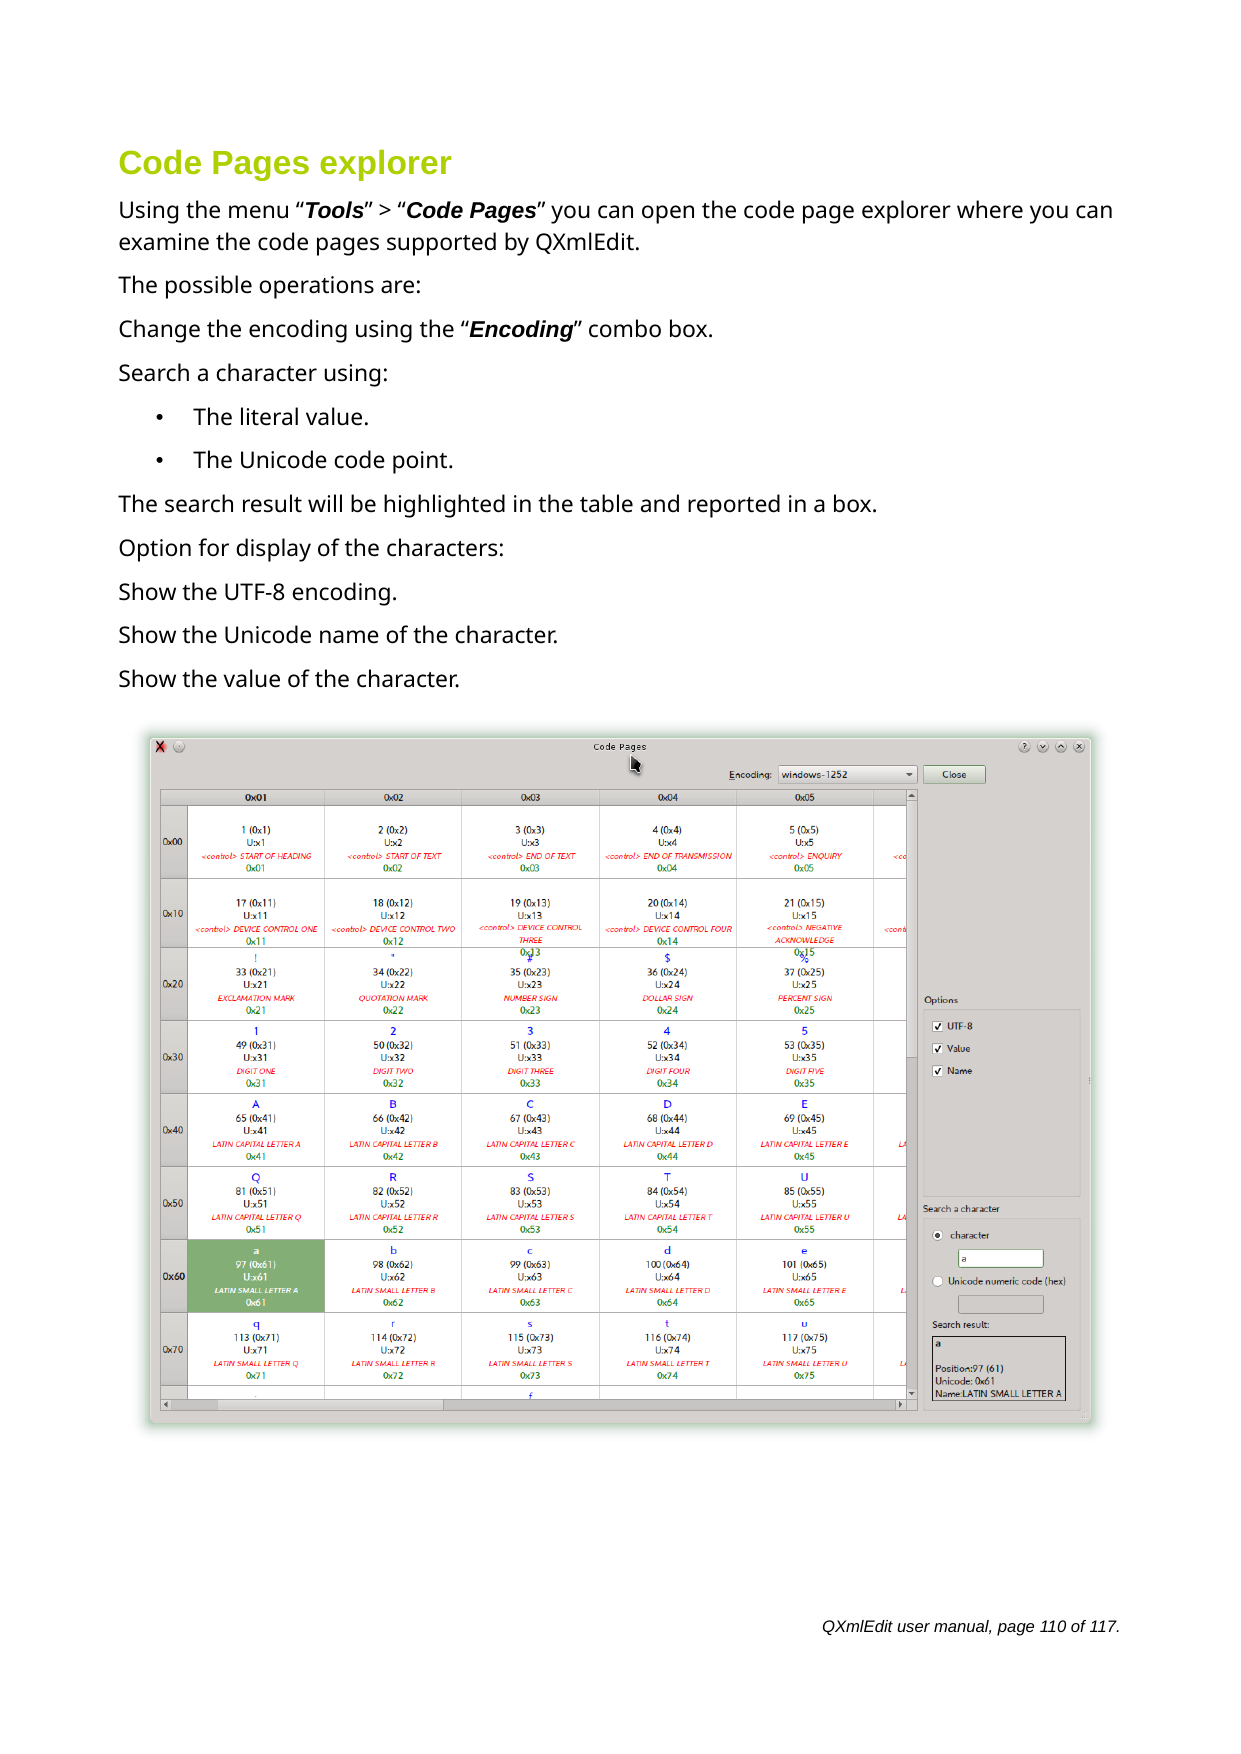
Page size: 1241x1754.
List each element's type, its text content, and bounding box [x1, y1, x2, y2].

picture [118, 706, 1122, 1454]
subtitle Code Pages explorer [118, 143, 1122, 182]
text The search result will be highlighted in the table and reported in a box. [118, 488, 1122, 519]
text Search a character using: [118, 357, 1122, 388]
text Show the Unicode name of the character. [118, 619, 1122, 651]
text The possible operations are: [118, 269, 1122, 301]
text Change the encoding using the “Encoding” combo box. [118, 313, 1122, 344]
text Option for display of the characters: [118, 532, 1122, 563]
text Show the UTF-8 encoding. [118, 576, 1122, 607]
text Using the menu “Tools” > “Code Pages” you can open the code page explorer where you can examine the code pages supported by QXmlEdit. [118, 194, 1122, 257]
list The literal value. [156, 401, 1122, 432]
text Show the value of the character. [118, 663, 1122, 694]
list The Unicode code point. [156, 444, 1122, 476]
